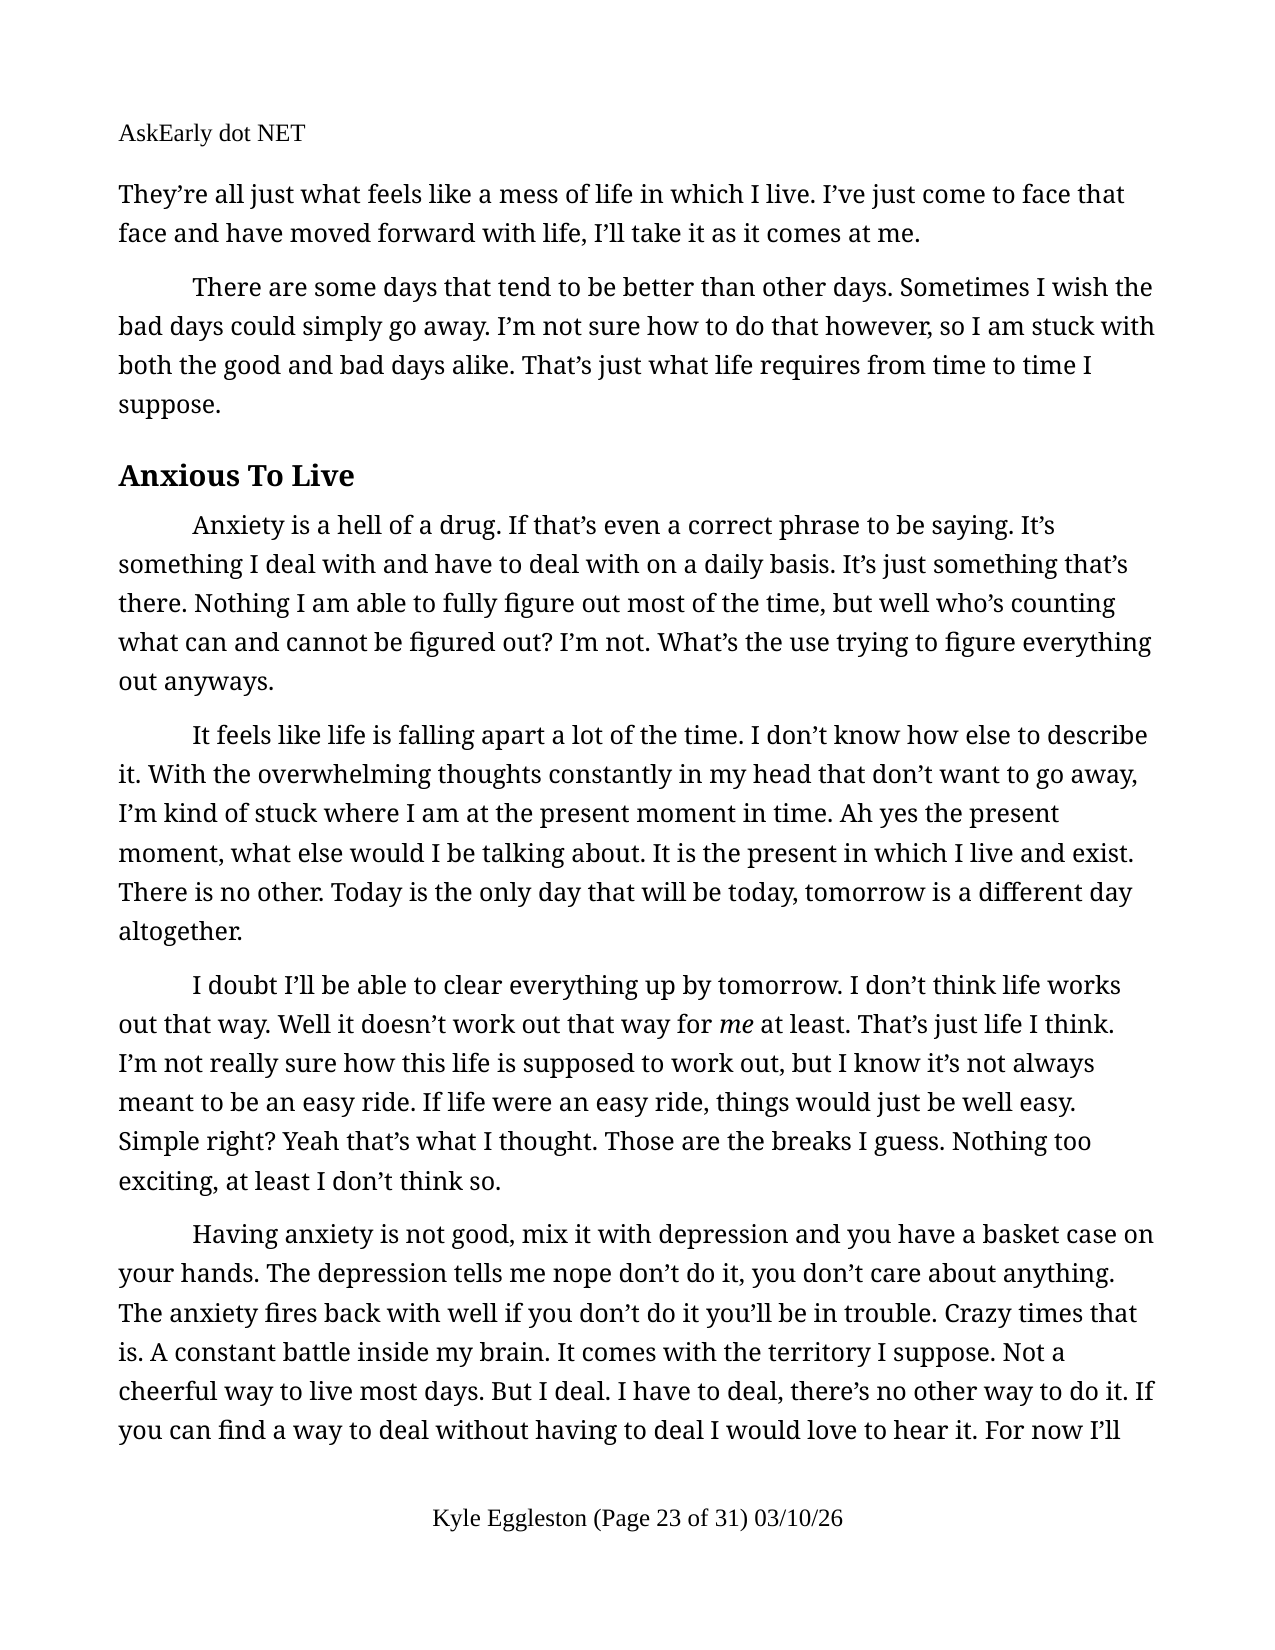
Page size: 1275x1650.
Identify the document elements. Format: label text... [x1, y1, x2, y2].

subtitle Anxious To Live [118, 455, 1157, 495]
text I doubt I’ll be able to clear everything up by tomorrow. I don’t think life works out that way. Well it doesn’t work out that way for me at least. That’s just life I think. I’m not really sure how this life is supposed to work out, but I know it’s not always meant to be an easy ride. If life were an easy ride, things would just be well easy. Simple right? Yeah that’s what I thought. Those are the breaks I guess. Nothing too exciting, at least I don’t think so. [118, 967, 1157, 1197]
text Anxiety is a hell of a drug. If that’s even a correct phrase to be saying. It’s something I deal with and have to deal with on a daily basis. It’s just something that’s there. Nothing I am able to fully figure out most of the time, but well who’s counting what can and cannot be figured out? I’m not. What’s the use trying to figure everything out anyways. [118, 507, 1157, 698]
text There are some days that tend to be better than other days. Sometimes I wish the bad days could simply go away. I’m not sure how to do that however, so I am stuck with both the good and bad days alike. That’s just what life requires from time to time I suppose. [118, 269, 1157, 421]
text They’re all just what feels like a mess of life in which I live. I’ve just come to face that face and have moved forward with life, I’ll take it as it comes at me. [118, 176, 1157, 249]
text It feels like life is falling apart a lot of the time. I don’t know how else to describe it. With the overwhelming thoughts constantly in my head that don’t want to go away, I’m kind of stuck where I am at the present moment in time. Ah yes the present moment, what else would I be talking about. It is the present in which I live and exist. There is no other. Today is the only day that will be today, tomorrow is a different day altogether. [118, 718, 1157, 948]
text Having anxiety is not good, mix it with depression and you have a basket case on your hands. The depression tells me nope don’t do it, you don’t care about anything. The anxiety fires back with well if you don’t do it you’ll be in trouble. Crazy times that is. A constant battle inside my brain. It comes with the territory I suppose. Not a cheerful way to live most days. But I deal. I have to deal, there’s no other way to do it. If you can find a way to deal without having to deal I would love to hear it. For now I’ll [118, 1217, 1157, 1447]
